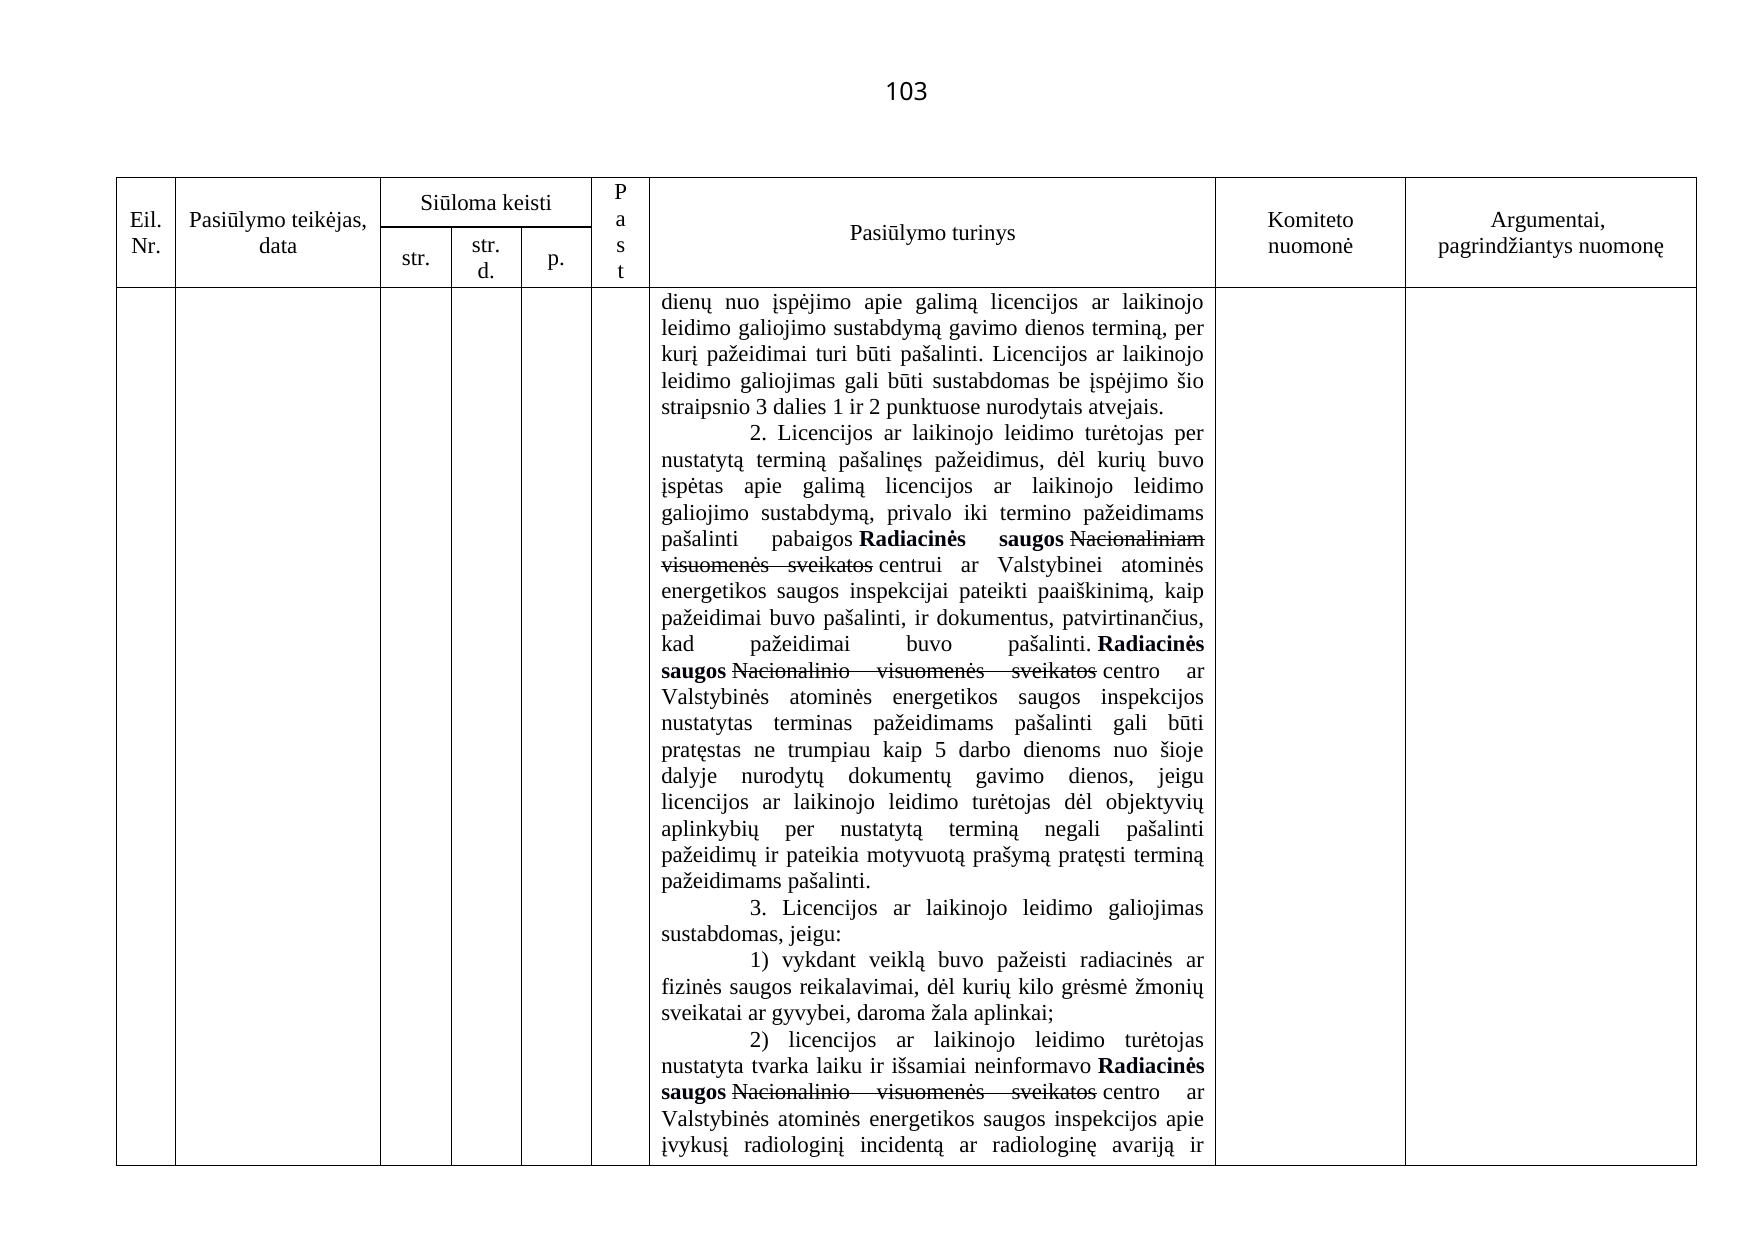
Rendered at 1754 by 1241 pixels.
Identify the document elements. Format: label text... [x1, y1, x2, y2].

table_cell [381, 288, 451, 1165]
table_cell str. [381, 228, 451, 287]
table_header Pasiūlymo turinys [650, 178, 1215, 287]
table_cell p. [522, 228, 591, 287]
table_cell [1406, 288, 1696, 1165]
table_cell [592, 288, 649, 1165]
table_header Pastabos [592, 178, 649, 287]
table_cell [117, 288, 175, 1165]
table_cell [1216, 288, 1405, 1165]
table_header Argumentai, pagrindžiantys nuomonę [1406, 178, 1696, 287]
table_header Eil. Nr. [117, 178, 175, 287]
table_header Komiteto nuomonė [1216, 178, 1405, 287]
table_header Siūloma keisti [381, 178, 591, 226]
table_cell [176, 288, 380, 1165]
table_cell [452, 288, 521, 1165]
table_header Pasiūlymo teikėjas, data [176, 178, 380, 287]
table_cell str. d. [452, 228, 521, 287]
table_cell dienų nuo įspėjimo apie galimą licencijos ar laikinojo leidimo galiojimo sustabdymą gavimo dienos terminą, per kurį pažeidimai turi būti pašalinti. Licencijos ar laikinojo leidimo galiojimas gali būti sustabdomas be įspėjimo šio straipsnio 3 dalies 1 ir 2 punktuose nurodytais atvejais. 2. Licencijos ar laikinojo leidimo turėtojas per nustatytą terminą pašalinęs pažeidimus, dėl kurių buvo įspėtas apie galimą licencijos ar laikinojo leidimo galiojimo sustabdymą, privalo iki termino pažeidimams pašalinti pabaigos Radiacinės saugos Nacionaliniam visuomenės sveikatos centrui ar Valstybinei atominės energetikos saugos inspekcijai pateikti paaiškinimą, kaip pažeidimai buvo pašalinti, ir dokumentus, patvirtinančius, kad pažeidimai buvo pašalinti. Radiacinės saugos Nacionalinio visuomenės sveikatos centro ar Valstybinės atominės energetikos saugos inspekcijos nustatytas terminas pažeidimams pašalinti gali būti pratęstas ne trumpiau kaip 5 darbo dienoms nuo šioje dalyje nurodytų dokumentų gavimo dienos, jeigu licencijos ar laikinojo leidimo turėtojas dėl objektyvių aplinkybių per nustatytą terminą negali pašalinti pažeidimų ir pateikia motyvuotą prašymą pratęsti terminą pažeidimams pašalinti. 3. Licencijos ar laikinojo leidimo galiojimas sustabdomas, jeigu: 1) vykdant veiklą buvo pažeisti radiacinės ar fizinės saugos reikalavimai, dėl kurių kilo grėsmė žmonių sveikatai ar gyvybei, daroma žala aplinkai; 2) licencijos ar laikinojo leidimo turėtojas nustatyta tvarka laiku ir išsamiai neinformavo Radiacinės saugos Nacionalinio visuomenės sveikatos centro ar Valstybinės atominės energetikos saugos inspekcijos apie įvykusį radiologinį incidentą ar radiologinę avariją ir [650, 288, 1215, 1165]
table_cell [522, 288, 591, 1165]
